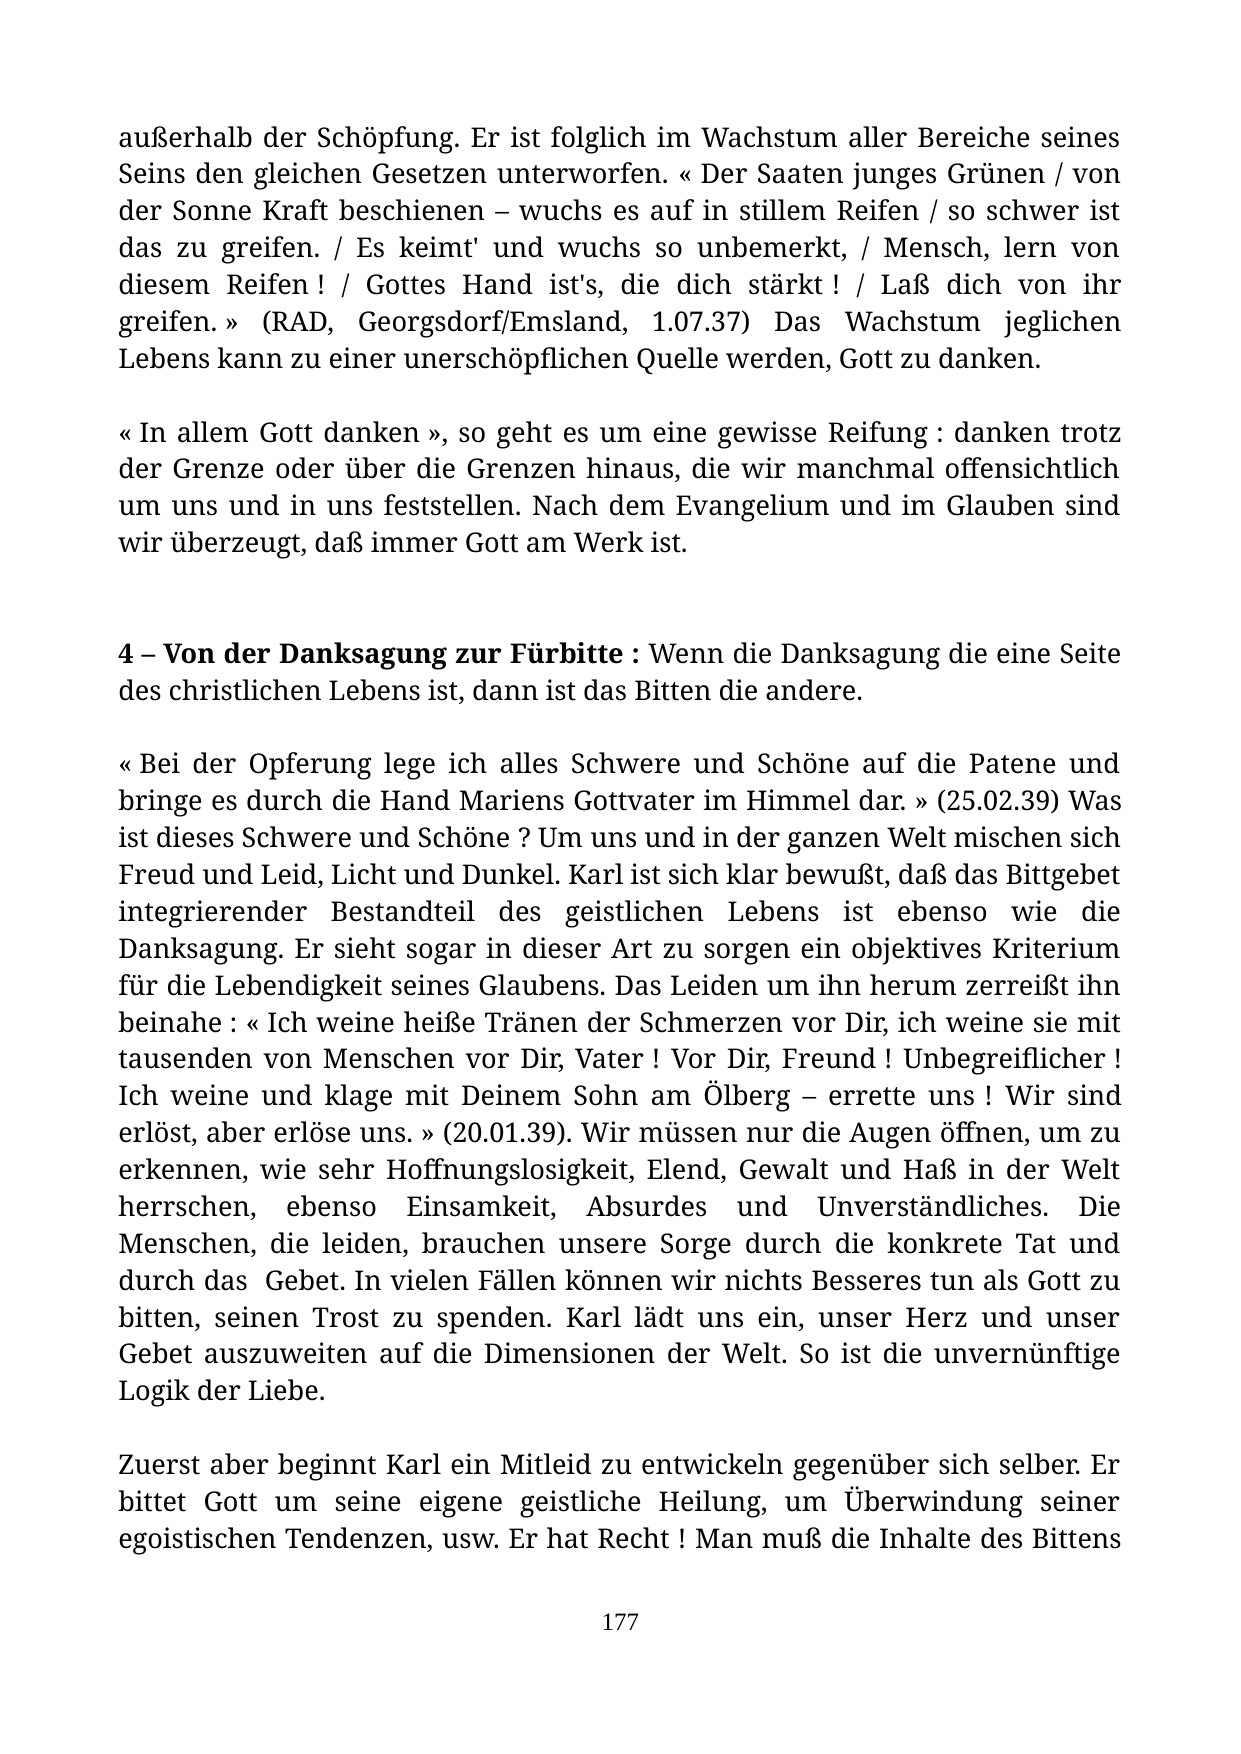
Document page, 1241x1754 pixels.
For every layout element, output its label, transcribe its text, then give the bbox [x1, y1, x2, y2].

text « In allem Gott danken », so geht es um eine gewisse Reifung : danken trotz der Grenze oder über die Grenzen hinaus, die wir manchmal offensichtlich um uns und in uns feststellen. Nach dem Evangelium und im Glauben sind wir überzeugt, daß immer Gott am Werk ist. [118, 413, 1122, 561]
text « Bei der Opferung lege ich alles Schwere und Schöne auf die Patene und bringe es durch die Hand Mariens Gottvater im Himmel dar. » (25.02.39) Was ist dieses Schwere und Schöne ? Um uns und in der ganzen Welt mischen sich Freud und Leid, Licht und Dunkel. Karl ist sich klar bewußt, daß das Bittgebet integrierender Bestandteil des geistlichen Lebens ist ebenso wie die Danksagung. Er sieht sogar in dieser Art zu sorgen ein objektives Kriterium für die Lebendigkeit seines Glaubens. Das Leiden um ihn herum zerreißt ihn beinahe : « Ich weine heiße Tränen der Schmerzen vor Dir, ich weine sie mit tausenden von Menschen vor Dir, Vater ! Vor Dir, Freund ! Unbegreiflicher ! Ich weine und klage mit Deinem Sohn am Ölberg – errette uns ! Wir sind erlöst, aber erlöse uns. » (20.01.39). Wir müssen nur die Augen öffnen, um zu erkennen, wie sehr Hoffnungslosigkeit, Elend, Gewalt und Haß in der Welt herrschen, ebenso Einsamkeit, Absurdes und Unverständliches. Die Menschen, die leiden, brauchen unsere Sorge durch die konkrete Tat und durch das Gebet. In vielen Fällen können wir nichts Besseres tun als Gott zu bitten, seinen Trost zu spenden. Karl lädt uns ein, unser Herz und unser Gebet auszuweiten auf die Dimensionen der Welt. So ist die unvernünftige Logik der Liebe. [118, 745, 1122, 1409]
text außerhalb der Schöpfung. Er ist folglich im Wachstum aller Bereiche seines Seins den gleichen Gesetzen unterworfen. « Der Saaten junges Grünen / von der Sonne Kraft beschienen – wuchs es auf in stillem Reifen / so schwer ist das zu greifen. / Es keimt' und wuchs so unbemerkt, / Mensch, lern von diesem Reifen ! / Gottes Hand ist's, die dich stärkt ! / Laß dich von ihr greifen. » (RAD, Georgsdorf/Emsland, 1.07.37) Das Wachstum jeglichen Lebens kann zu einer unerschöpflichen Quelle werden, Gott zu danken. [118, 118, 1122, 376]
text 4 – Von der Danksagung zur Fürbitte : Wenn die Danksagung die eine Seite des christlichen Lebens ist, dann ist das Bitten die andere. [118, 634, 1122, 708]
text Zuerst aber beginnt Karl ein Mitleid zu entwickeln gegenüber sich selber. Er bittet Gott um seine eigene geistliche Heilung, um Überwindung seiner egoistischen Tendenzen, usw. Er hat Recht ! Man muß die Inhalte des Bittens [118, 1446, 1122, 1556]
